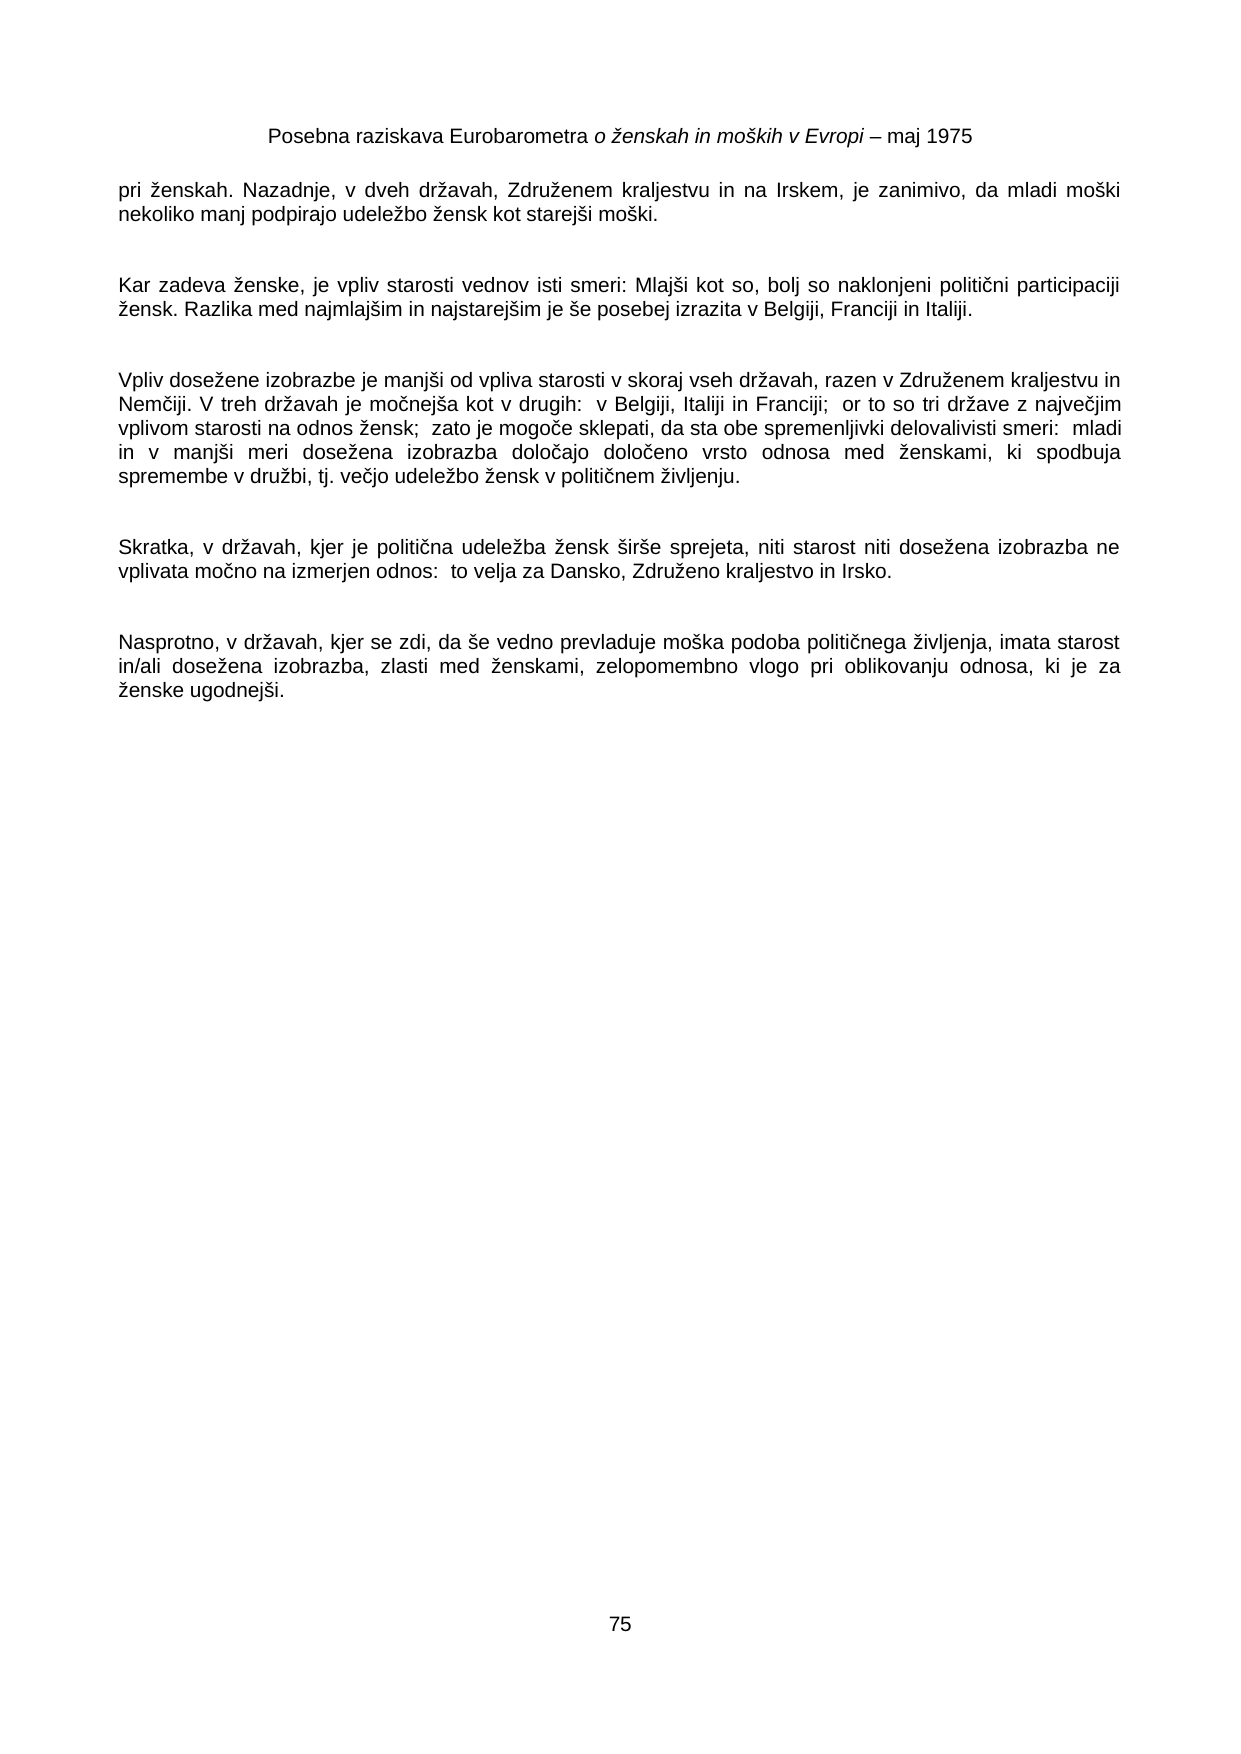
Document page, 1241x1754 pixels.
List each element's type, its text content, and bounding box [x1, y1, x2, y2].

text pri ženskah. Nazadnje, v dveh državah, Združenem kraljestvu in na Irskem, je zanimivo, da mladi moški nekoliko manj podpirajo udeležbo žensk kot starejši moški. [118, 177, 1122, 225]
text Nasprotno, v državah, kjer se zdi, da še vedno prevladuje moška podoba političnega življenja, imata starost in/ali dosežena izobrazba, zlasti med ženskami, zelopomembno vlogo pri oblikovanju odnosa, ki je za ženske ugodnejši. [118, 630, 1122, 702]
text Kar zadeva ženske, je vpliv starosti vednov isti smeri: Mlajši kot so, bolj so naklonjeni politični participaciji žensk. Razlika med najmlajšim in najstarejšim je še posebej izrazita v Belgiji, Franciji in Italiji. [118, 273, 1122, 321]
text Vpliv dosežene izobrazbe je manjši od vpliva starosti v skoraj vseh državah, razen v Združenem kraljestvu in Nemčiji. V treh državah je močnejša kot v drugih: v Belgiji, Italiji in Franciji; or to so tri države z največjim vplivom starosti na odnos žensk; zato je mogoče sklepati, da sta obe spremenljivki delovalivisti smeri: mladi in v manjši meri dosežena izobrazba določajo določeno vrsto odnosa med ženskami, ki spodbuja spremembe v družbi, tj. večjo udeležbo žensk v političnem življenju. [118, 368, 1122, 488]
text Skratka, v državah, kjer je politična udeležba žensk širše sprejeta, niti starost niti dosežena izobrazba ne vplivata močno na izmerjen odnos: to velja za Dansko, Združeno kraljestvo in Irsko. [118, 535, 1122, 583]
